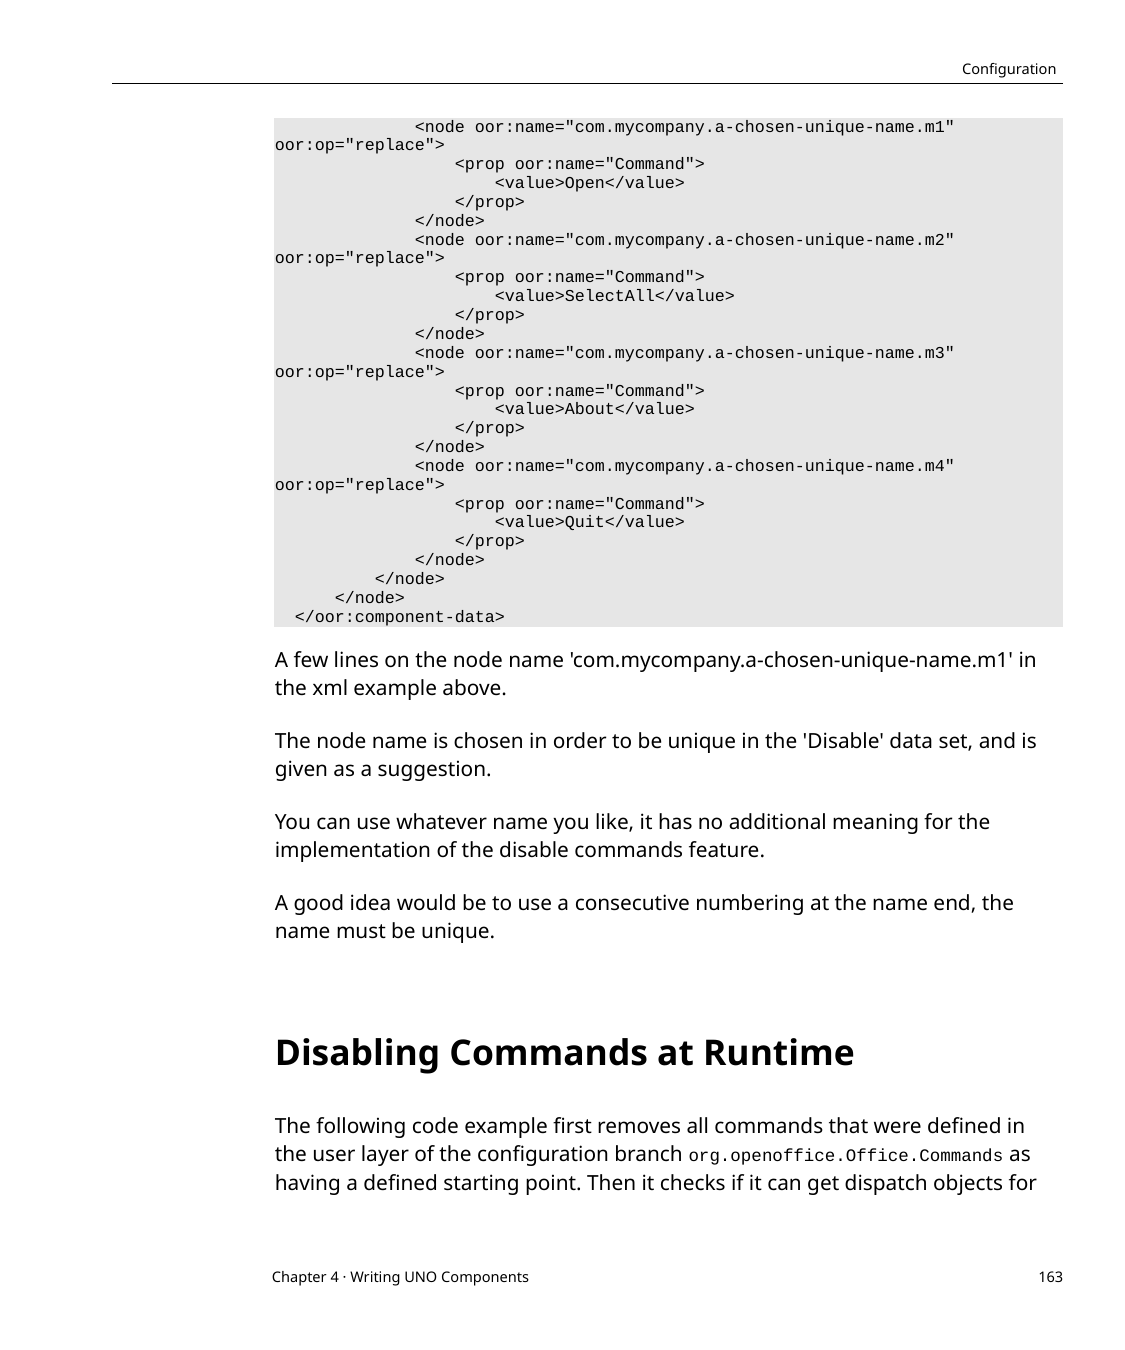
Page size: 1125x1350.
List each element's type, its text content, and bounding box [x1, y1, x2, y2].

text The node name is chosen in order to be unique in the 'Disable' data set, and is given as a suggestion. [274, 726, 1063, 783]
text You can use whatever name you like, it has no additional meaning for the implementation of the disable commands feature. [274, 807, 1063, 864]
text A few lines on the node name 'com.mycompany.a-chosen-unique-name.m1' in the xml example above. [274, 645, 1063, 702]
text <node oor:name="com.mycompany.a-chosen-unique-name.m1" oor:op="replace"> <prop oor:name="Command"> <value>Open</value> </prop> </node> <node oor:name="com.mycompany.a-chosen-unique-name.m2" oor:op="replace"> <prop oor:name="Command"> <value>SelectAll</value> </prop> </node> <node oor:name="com.mycompany.a-chosen-unique-name.m3" oor:op="replace"> <prop oor:name="Command"> <value>About</value> </prop> </node> <node oor:name="com.mycompany.a-chosen-unique-name.m4" oor:op="replace"> <prop oor:name="Command"> <value>Quit</value> </prop> </node> </node> </node> </oor:component-data> [274, 118, 1063, 627]
subtitle Disabling Commands at Runtime [274, 1027, 1063, 1076]
text A good idea would be to use a consecutive numbering at the name end, the name must be unique. [274, 888, 1063, 944]
text The following code example first removes all commands that were defined in the user layer of the configuration branch org.openoffice.Office.Commands as having a defined starting point. Then it checks if it can get dispatch objects for [274, 1111, 1063, 1196]
